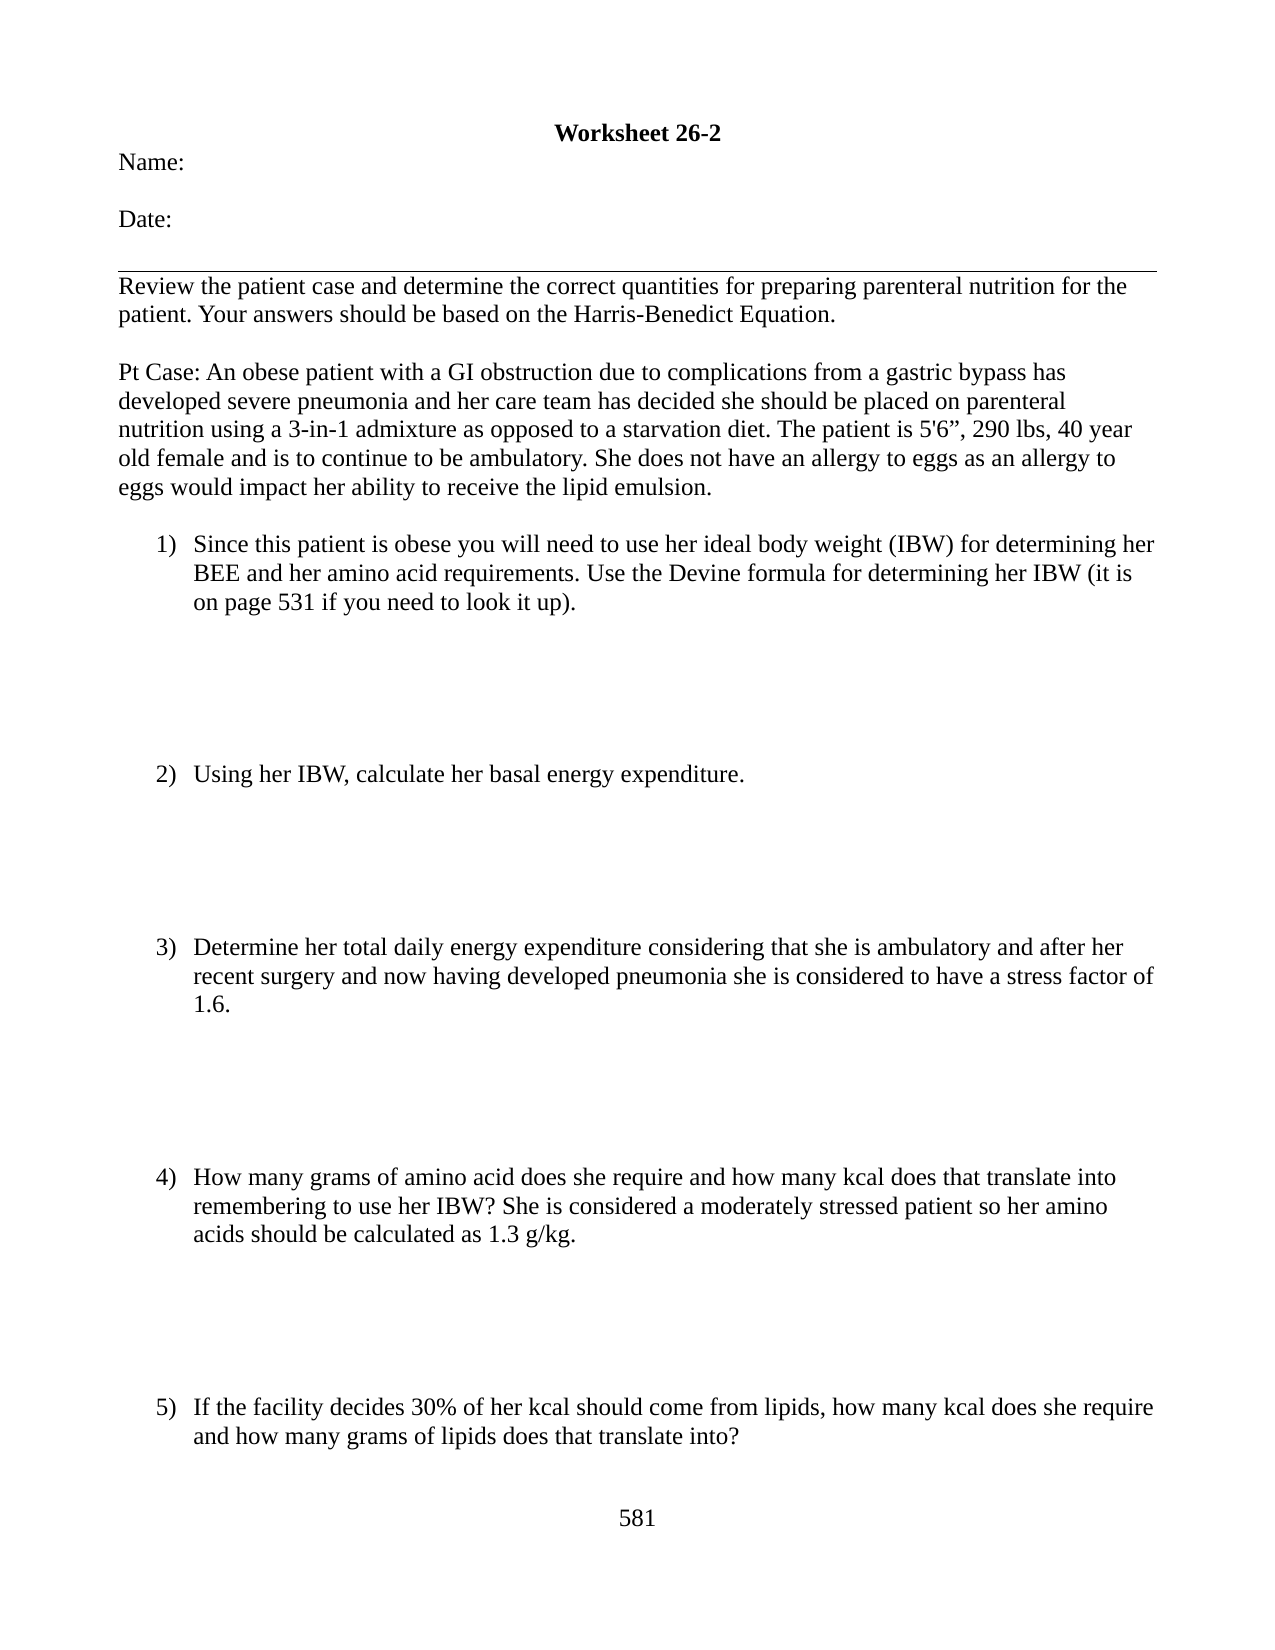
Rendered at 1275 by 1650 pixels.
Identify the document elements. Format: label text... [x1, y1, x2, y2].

text Name: [118, 147, 1157, 176]
list Determine her total daily energy expenditure considering that she is ambulatory and after her recent surgery and now having developed pneumonia she is considered to have a stress factor of 1.6. [156, 932, 1157, 1018]
text Pt Case: An obese patient with a GI obstruction due to complications from a gastric bypass has developed severe pneumonia and her care team has decided she should be placed on parenteral nutrition using a 3-in-1 admixture as opposed to a starvation diet. The patient is 5'6”, 290 lbs, 40 year old female and is to continue to be ambulatory. She does not have an allergy to eggs as an allergy to eggs would impact her ability to receive the lipid emulsion. [118, 357, 1157, 501]
text Date: [118, 204, 1157, 233]
text Review the patient case and determine the correct quantities for preparing parenteral nutrition for the patient. Your answers should be based on the Harris-Benedict Equation. [118, 272, 1157, 328]
list How many grams of amino acid does she require and how many kcal does that translate into remembering to use her IBW? She is considered a moderately stressed patient so her amino acids should be calculated as 1.3 g/kg. [156, 1162, 1157, 1248]
list Since this patient is obese you will need to use her ideal body weight (IBW) for determining her BEE and her amino acid requirements. Use the Devine formula for determining her IBW (it is on page 531 if you need to look it up). [156, 529, 1157, 616]
text Worksheet 26-2 [118, 118, 1157, 147]
list If the facility decides 30% of her kcal should come from lipids, how many kcal does she require and how many grams of lipids does that translate into? [156, 1392, 1157, 1449]
list Using her IBW, calculate her basal energy expenditure. [156, 759, 1157, 788]
